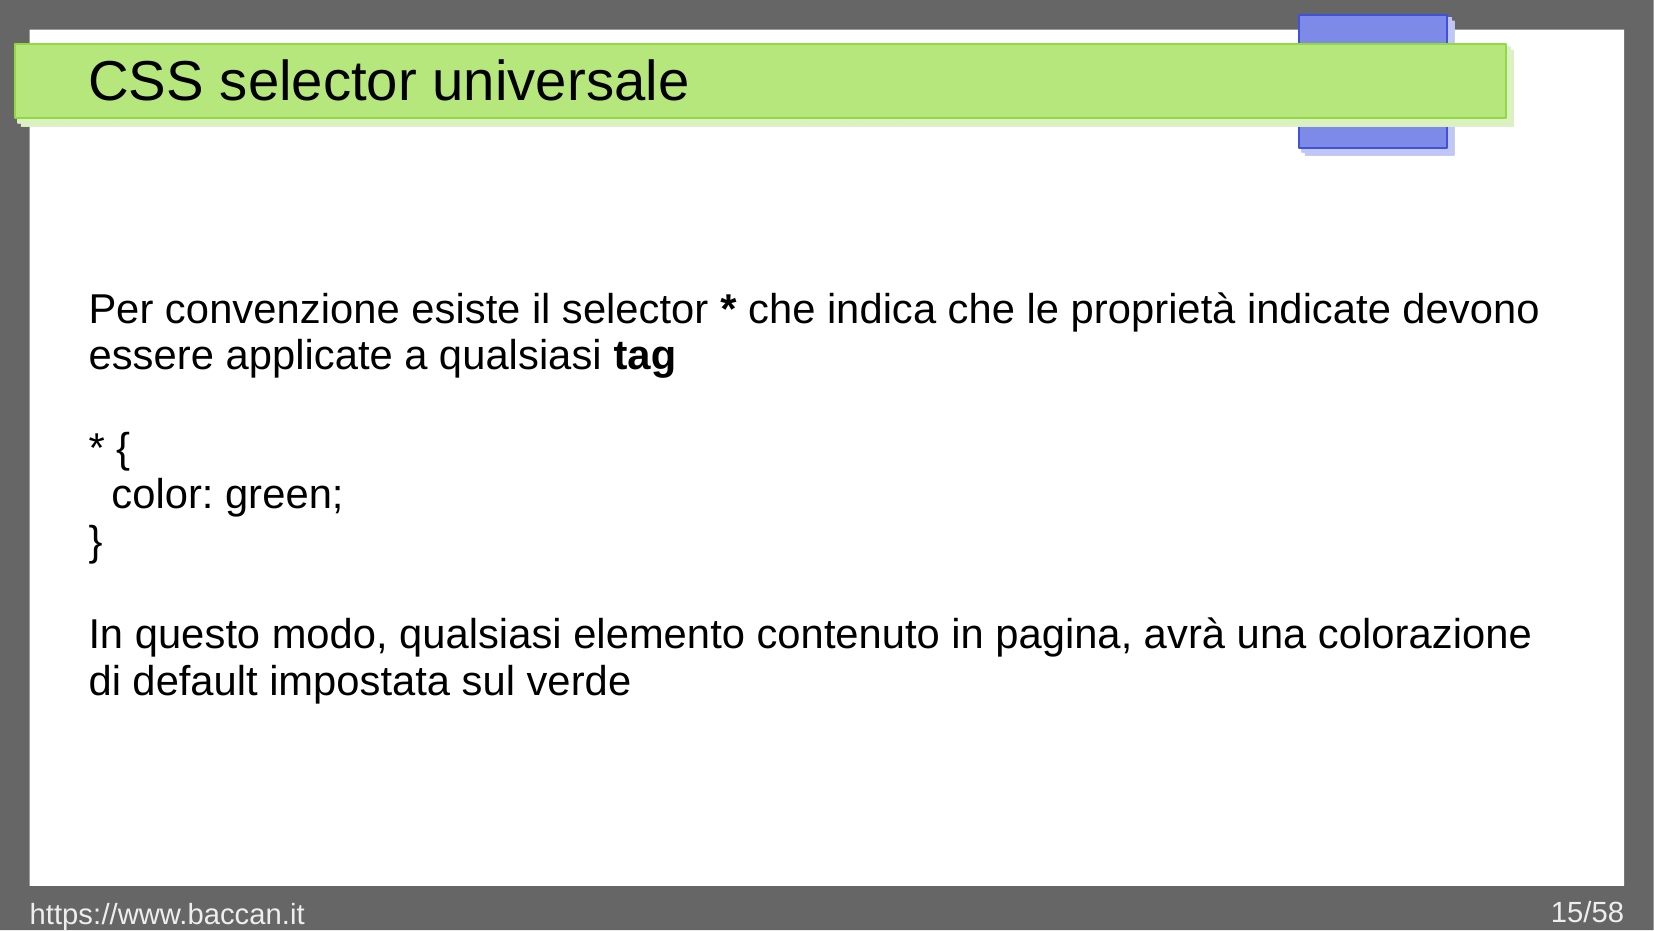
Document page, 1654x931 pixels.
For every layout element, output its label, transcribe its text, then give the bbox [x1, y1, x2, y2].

text_box Per convenzione esiste il selector * che indica che le proprietà indicate devono essere applicate a qualsiasi tag * { color: green; } In questo modo, qualsiasi elemento contenuto in pagina, avrà una colorazione di default impostata sul verde [88, 169, 1565, 820]
title CSS selector universale [88, 44, 1506, 119]
